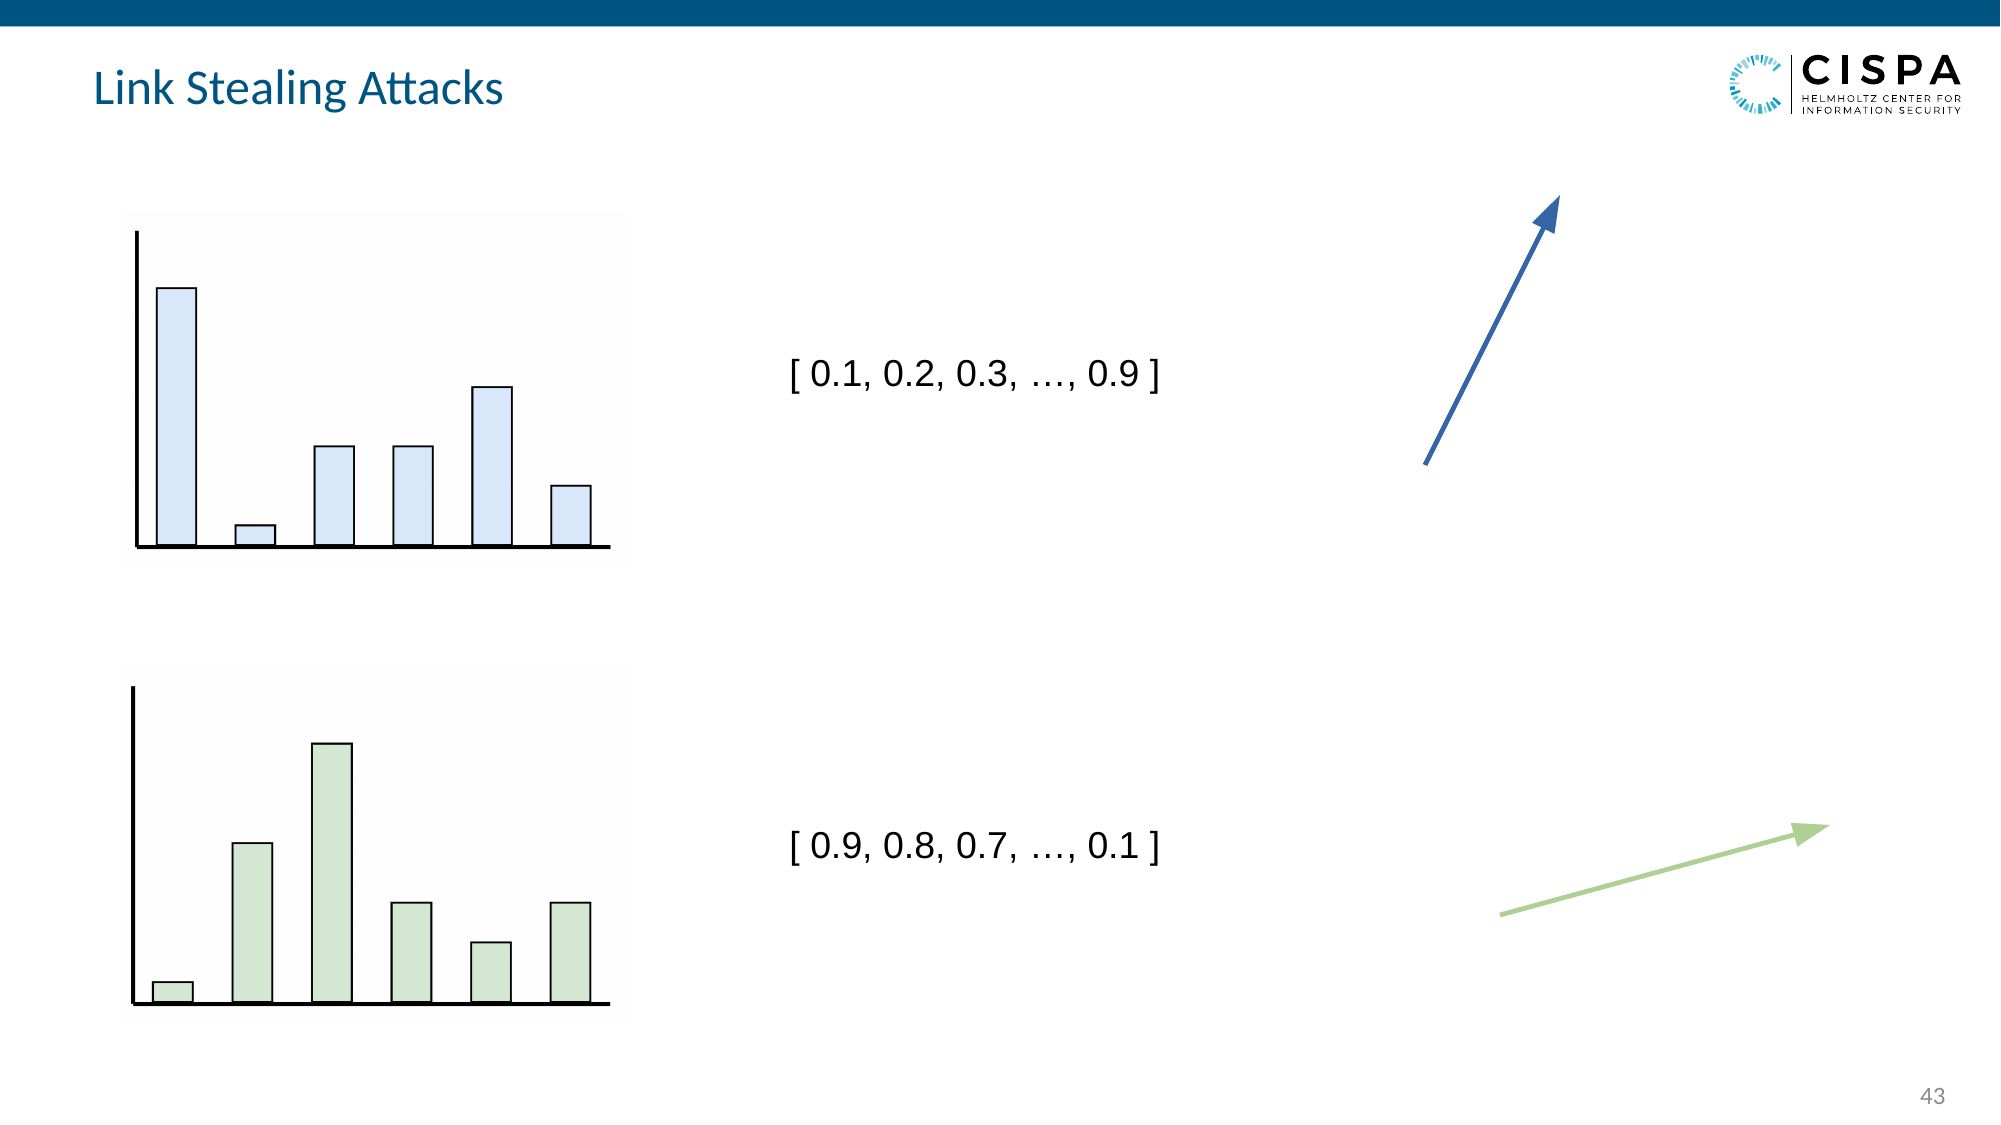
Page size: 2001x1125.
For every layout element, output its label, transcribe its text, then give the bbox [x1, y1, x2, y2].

slide_number [1870, 1065, 1961, 1125]
picture [124, 210, 631, 568]
text_box [ 0.9, 0.8, 0.7, …, 0.1 ] [774, 817, 1176, 875]
picture [120, 665, 631, 1026]
text_box [ 0.1, 0.2, 0.3, …, 0.9 ] [774, 345, 1176, 402]
title Link Stealing Attacks [78, 38, 1699, 131]
